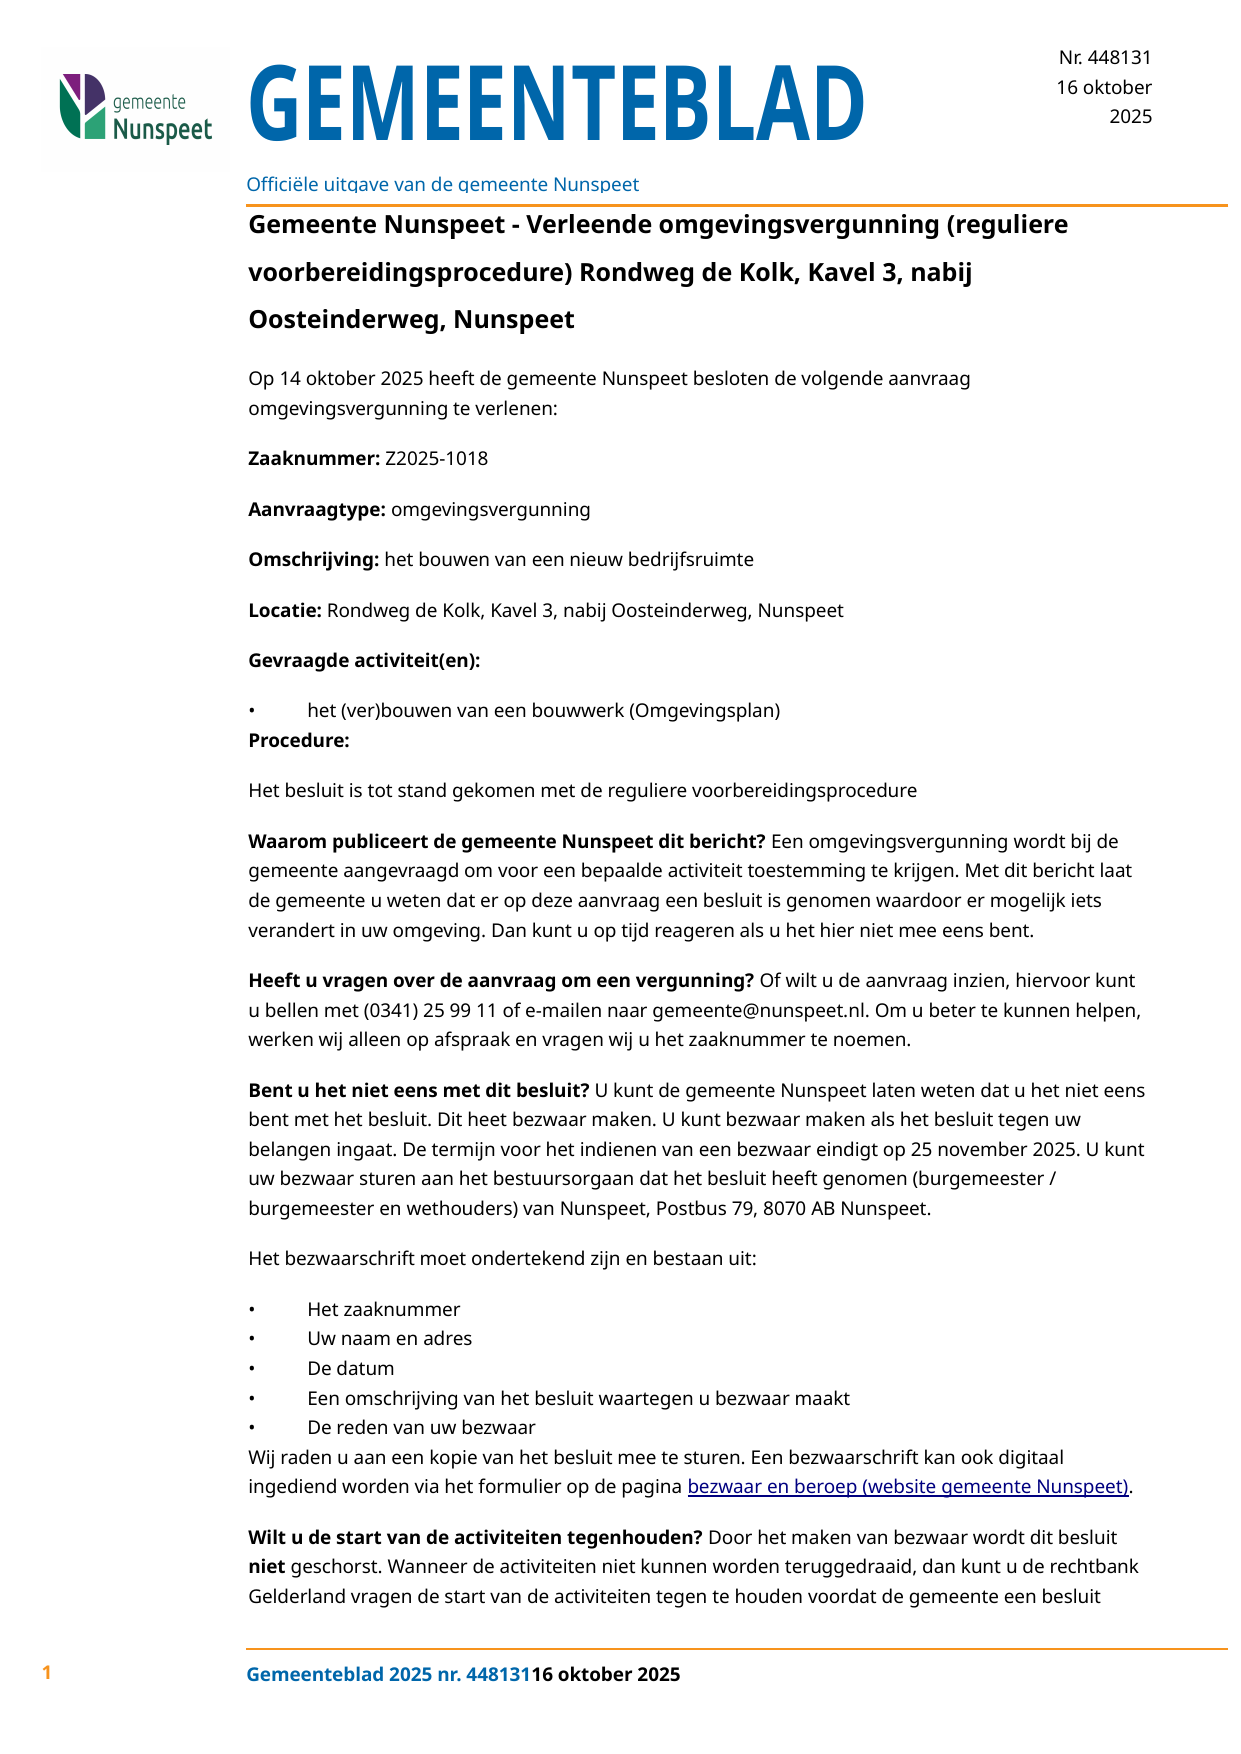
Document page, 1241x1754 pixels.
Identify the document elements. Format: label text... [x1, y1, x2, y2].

list Een omschrijving van het besluit waartegen u bezwaar maakt [248, 1385, 1152, 1410]
list De datum [248, 1355, 1152, 1381]
text Gemeente Nunspeet - Verleende omgevingsvergunning (reguliere voorbereidingsprocedure) Rondweg de Kolk, Kavel 3, nabij Oosteinderweg, Nunspeet [248, 207, 1152, 336]
list De reden van uw bezwaar [248, 1414, 1152, 1440]
picture [41, 47, 231, 172]
text Het bezwaarschrift moet ondertekend zijn en bestaan uit: [248, 1246, 1152, 1271]
list het (ver)bouwen van een bouwwerk (Omgevingsplan) [248, 698, 1152, 723]
list Uw naam en adres [248, 1326, 1152, 1351]
text Het besluit is tot stand gekomen met de reguliere voorbereidingsprocedure [248, 778, 1152, 803]
text Zaaknummer: Z2025-1018 [248, 446, 1152, 471]
text Aanvraagtype: omgevingsvergunning [248, 496, 1152, 522]
text Wilt u de start van de activiteiten tegenhouden? Door het maken van bezwaar wordt dit besluit niet geschorst. Wanneer de activiteiten niet kunnen worden teruggedraaid, dan kunt u de rechtbank Gelderland vragen de start van de activiteiten tegen te houden voordat de gemeente een besluit [248, 1524, 1152, 1609]
text Heeft u vragen over de aanvraag om een vergunning? Of wilt u de aanvraag inzien, hiervoor kunt u bellen met (0341) 25 99 11 of e-mailen naar gemeente@nunspeet.nl. Om u beter te kunnen helpen, werken wij alleen op afspraak en vragen wij u het zaaknummer te noemen. [248, 967, 1152, 1052]
text Procedure: [248, 727, 1152, 753]
text Gevraagde activiteit(en): [248, 647, 1152, 673]
text Wij raden u aan een kopie van het besluit mee te sturen. Een bezwaarschrift kan ook digitaal ingediend worden via het formulier op de pagina bezwaar en beroep (website gemeente Nunspeet). [248, 1444, 1152, 1499]
list Het zaaknummer [248, 1296, 1152, 1322]
text Omschrijving: het bouwen van een nieuw bedrijfsruimte [248, 546, 1152, 572]
text Locatie: Rondweg de Kolk, Kavel 3, nabij Oosteinderweg, Nunspeet [248, 597, 1152, 622]
text Waarom publiceert de gemeente Nunspeet dit bericht? Een omgevingsvergunning wordt bij de gemeente aangevraagd om voor een bepaalde activiteit toestemming te krijgen. Met dit bericht laat de gemeente u weten dat er op deze aanvraag een besluit is genomen waardoor er mogelijk iets verandert in uw omgeving. Dan kunt u op tijd reageren als u het hier niet mee eens bent. [248, 828, 1152, 942]
text Bent u het niet eens met dit besluit? U kunt de gemeente Nunspeet laten weten dat u het niet eens bent met het besluit. Dit heet bezwaar maken. U kunt bezwaar maken als het besluit tegen uw belangen ingaat. De termijn voor het indienen van een bezwaar eindigt op 25 november 2025. U kunt uw bezwaar sturen aan het bestuursorgaan dat het besluit heeft genomen (burgemeester / burgemeester en wethouders) van Nunspeet, Postbus 79, 8070 AB Nunspeet. [248, 1077, 1152, 1221]
text Op 14 oktober 2025 heeft de gemeente Nunspeet besloten de volgende aanvraag omgevingsvergunning te verlenen: [248, 366, 1152, 421]
